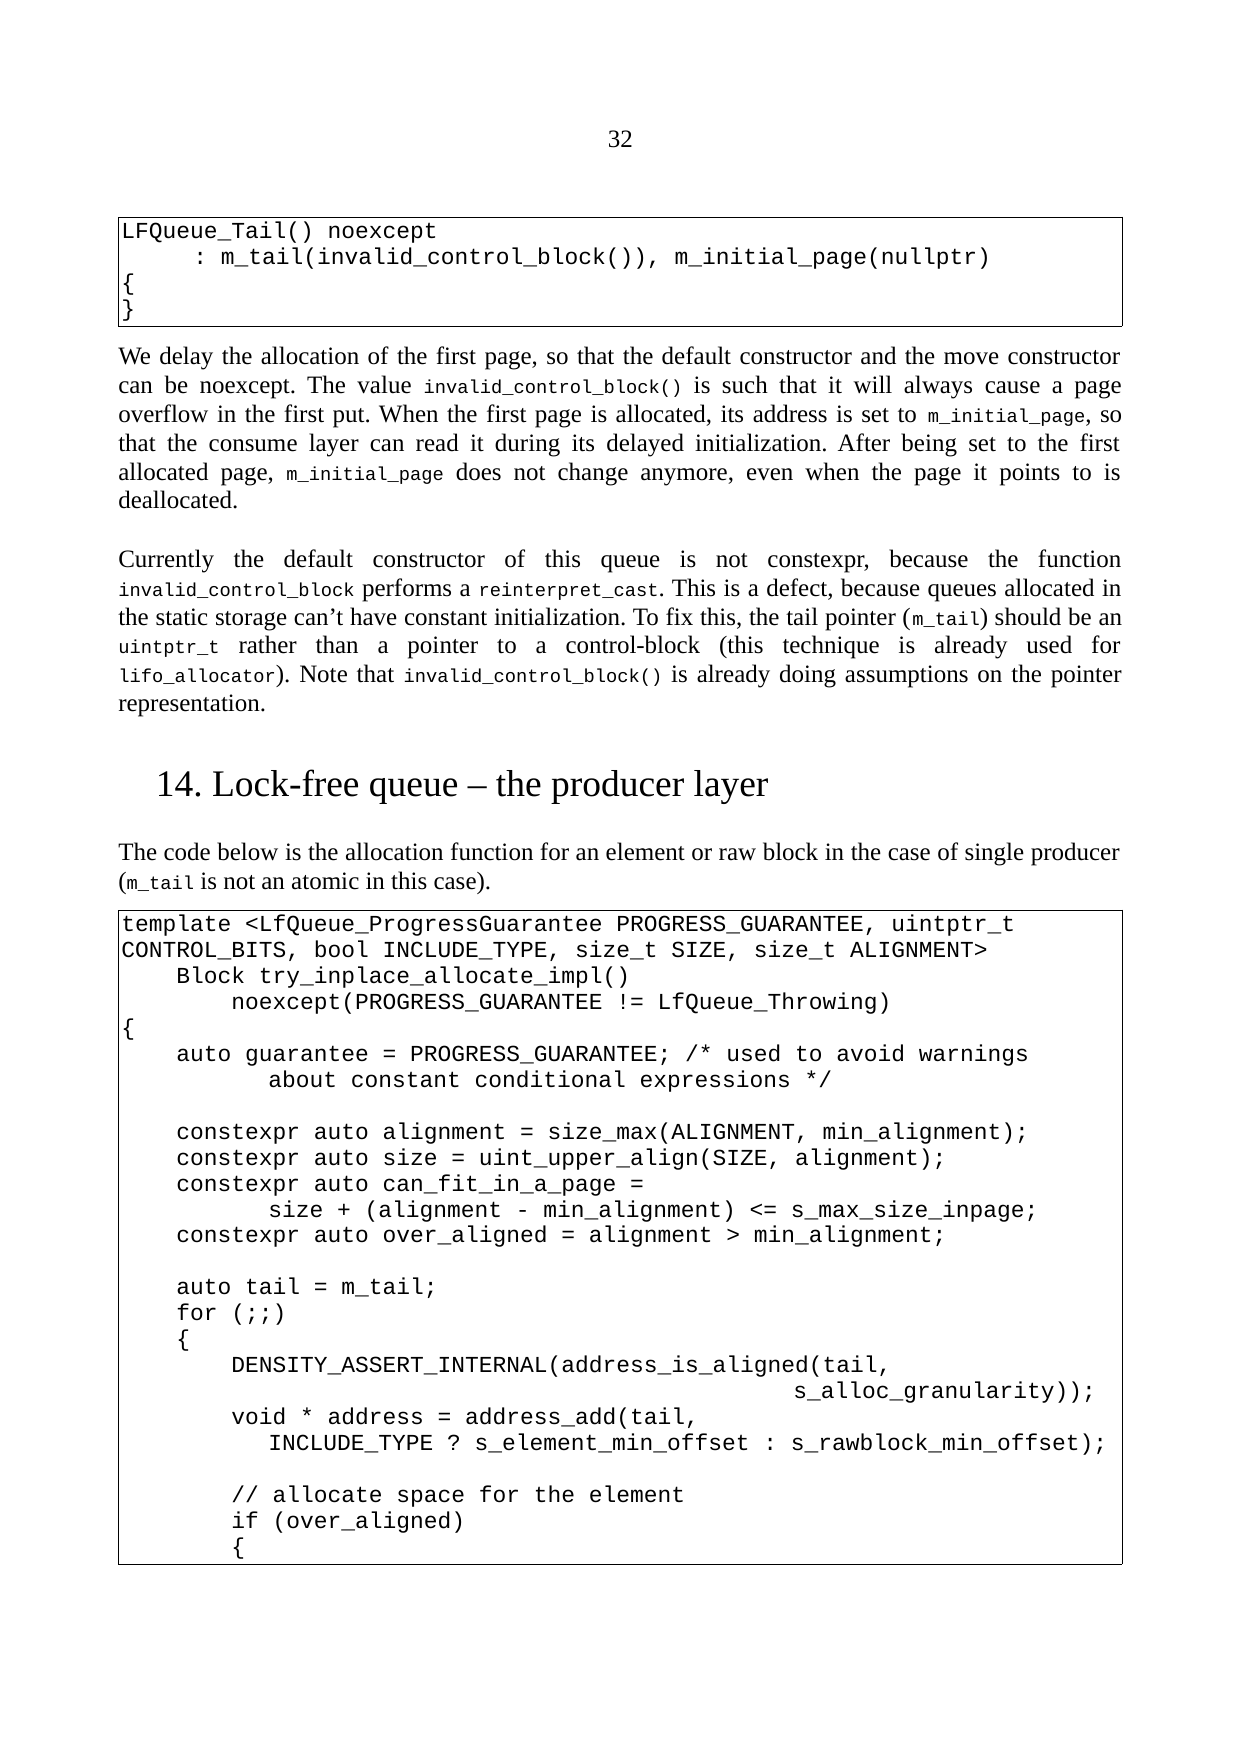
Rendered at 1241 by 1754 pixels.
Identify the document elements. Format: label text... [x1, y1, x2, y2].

text Currently the default constructor of this queue is not constexpr, because the function invalid_control_block performs a reinterpret_cast. This is a defect, because queues allocated in the static storage can’t have constant initialization. To fix this, the tail pointer (m_tail) should be an uintptr_t rather than a pointer to a control-block (this technique is already used for lifo_allocator). Note that invalid_control_block() is already doing assumptions on the pointer representation. [118, 544, 1122, 717]
text noexcept(PROGRESS_GUARANTEE != LfQueue_Throwing) [119, 987, 1122, 1013]
text auto tail = m_tail; [119, 1273, 1122, 1299]
text The code below is the allocation function for an element or raw block in the case of single producer (m_tail is not an atomic in this case). [118, 837, 1122, 895]
text { [119, 1532, 1122, 1564]
text s_alloc_granularity)); [119, 1376, 1122, 1402]
text constexpr auto can_fit_in_a_page = [119, 1169, 1122, 1195]
text { [119, 268, 1122, 294]
text : m_tail(invalid_control_block()), m_initial_page(nullptr) [119, 242, 1122, 268]
text constexpr auto alignment = size_max(ALIGNMENT, min_alignment); [119, 1117, 1122, 1143]
text if (over_aligned) [119, 1506, 1122, 1532]
text size + (alignment - min_alignment) <= s_max_size_inpage; [119, 1195, 1122, 1221]
subtitle Lock-free queue – the producer layer [156, 761, 1122, 804]
text } [119, 294, 1122, 326]
text constexpr auto over_aligned = alignment > min_alignment; [119, 1221, 1122, 1250]
text LFQueue_Tail() noexcept [119, 218, 1122, 242]
text auto guarantee = PROGRESS_GUARANTEE; /* used to avoid warnings [119, 1039, 1122, 1065]
text We delay the allocation of the first page, so that the default constructor and the move constructor can be noexcept. The value invalid_control_block() is such that it will always cause a page overflow in the first put. When the first page is allocated, its address is set to m_initial_page, so that the consume layer can read it during its delayed initialization. After being set to the first allocated page, m_initial_page does not change anymore, even when the page it points to is deallocated. [118, 341, 1122, 514]
text void * address = address_add(tail, [119, 1402, 1122, 1428]
text for (;;) [119, 1299, 1122, 1324]
text DENSITY_ASSERT_INTERNAL(address_is_aligned(tail, [119, 1351, 1122, 1376]
text about constant conditional expressions */ [119, 1065, 1122, 1094]
text template <LfQueue_ProgressGuarantee PROGRESS_GUARANTEE, uintptr_t CONTROL_BITS, bool INCLUDE_TYPE, size_t SIZE, size_t ALIGNMENT> [119, 911, 1122, 961]
text constexpr auto size = uint_upper_align(SIZE, alignment); [119, 1143, 1122, 1169]
text Block try_inplace_allocate_impl() [119, 961, 1122, 987]
text // allocate space for the element [119, 1480, 1122, 1506]
text { [119, 1013, 1122, 1039]
text INCLUDE_TYPE ? s_element_min_offset : s_rawblock_min_offset); [119, 1428, 1122, 1457]
text { [119, 1324, 1122, 1351]
